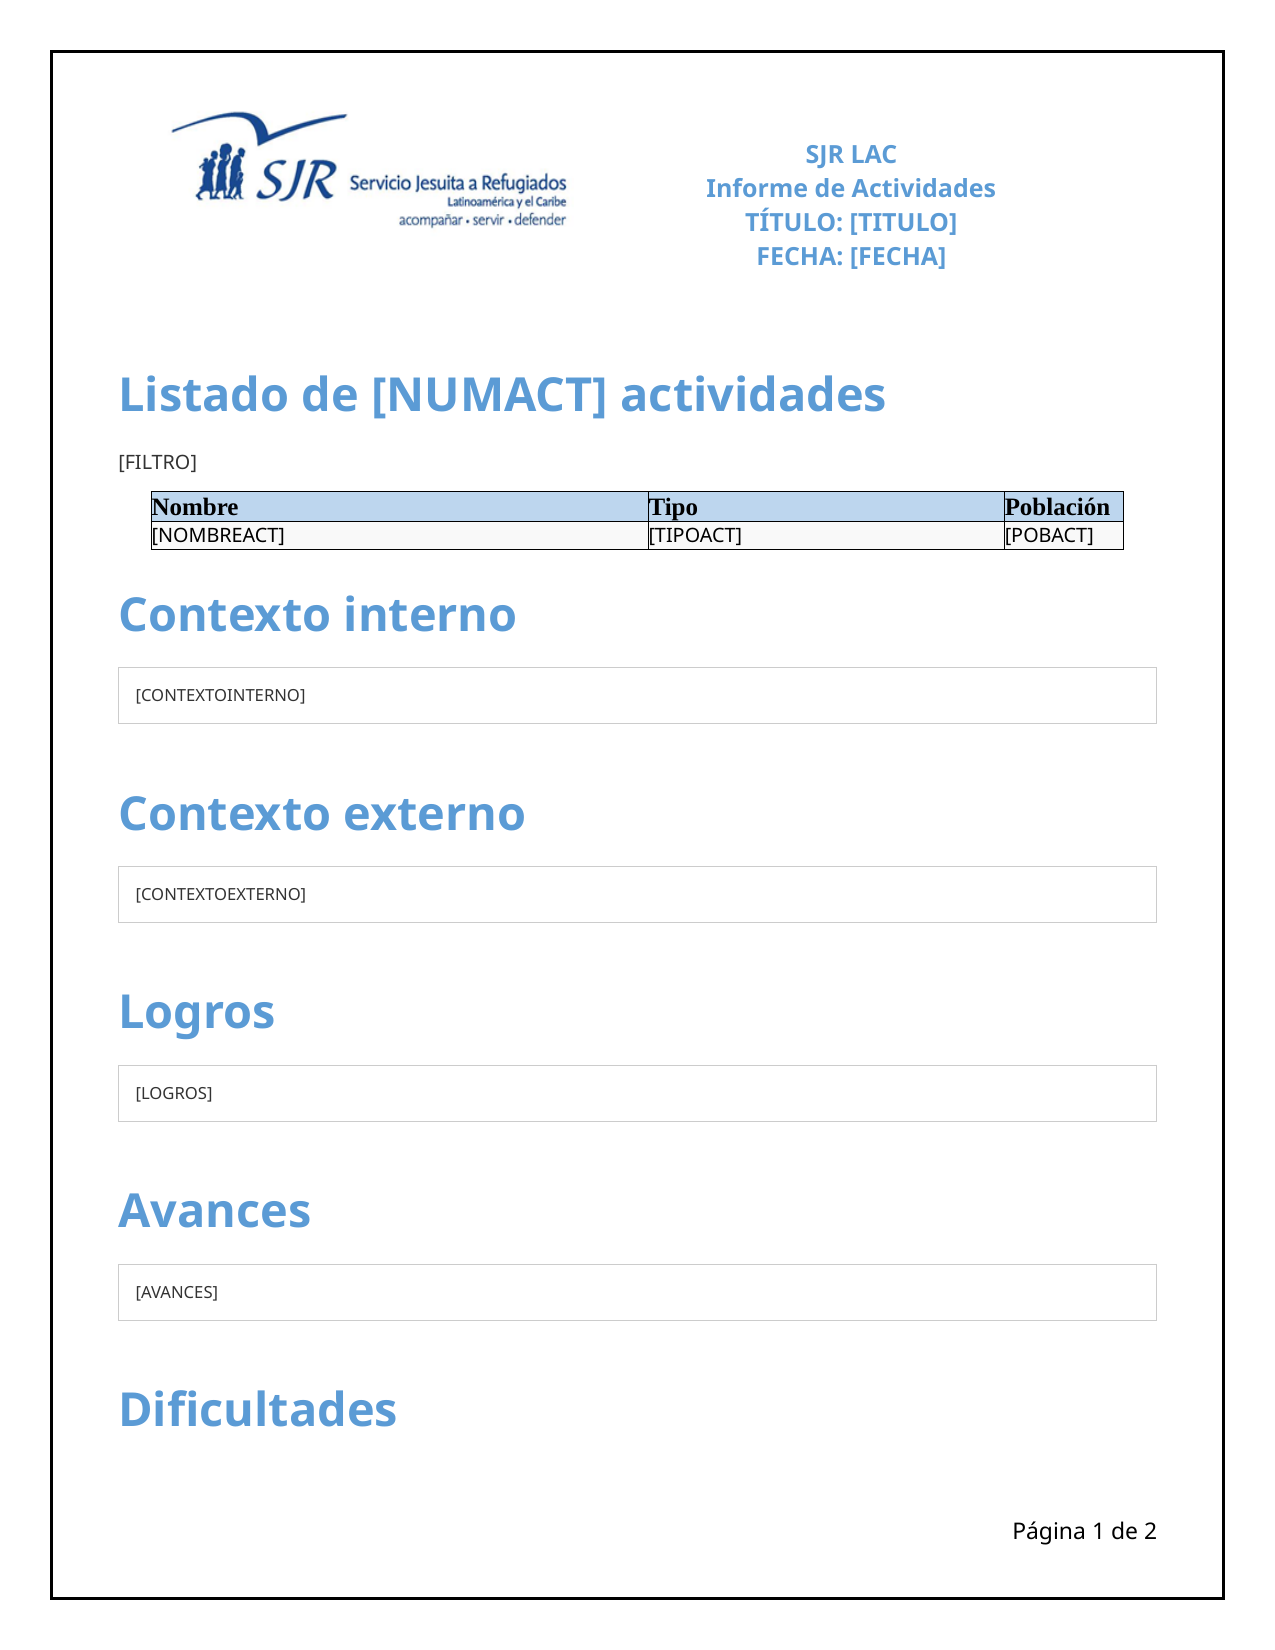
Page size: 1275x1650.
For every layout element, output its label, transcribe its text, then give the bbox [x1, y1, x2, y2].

table_cell [TIPOACT] [649, 522, 1004, 549]
text [CONTEXTOEXTERNO] [119, 867, 1156, 922]
table_cell [NOMBREACT] [152, 522, 648, 549]
table_cell [POBACT] [1005, 522, 1123, 549]
table_header Nombre [152, 492, 648, 521]
picture [164, 102, 585, 250]
table_header Población [1005, 492, 1123, 521]
text [LOGROS] [119, 1066, 1156, 1121]
text [FILTRO] [118, 447, 1157, 475]
subtitle Dificultades [118, 1376, 1157, 1440]
text [CONTEXTOINTERNO] [119, 668, 1156, 723]
subtitle Contexto interno [118, 581, 1157, 645]
subtitle Contexto externo [118, 780, 1157, 844]
table_header Tipo [649, 492, 1004, 521]
text [AVANCES] [119, 1265, 1156, 1320]
subtitle Logros [118, 979, 1157, 1043]
subtitle Avances [118, 1178, 1157, 1241]
subtitle Listado de [NUMACT] actividades [118, 361, 1157, 425]
